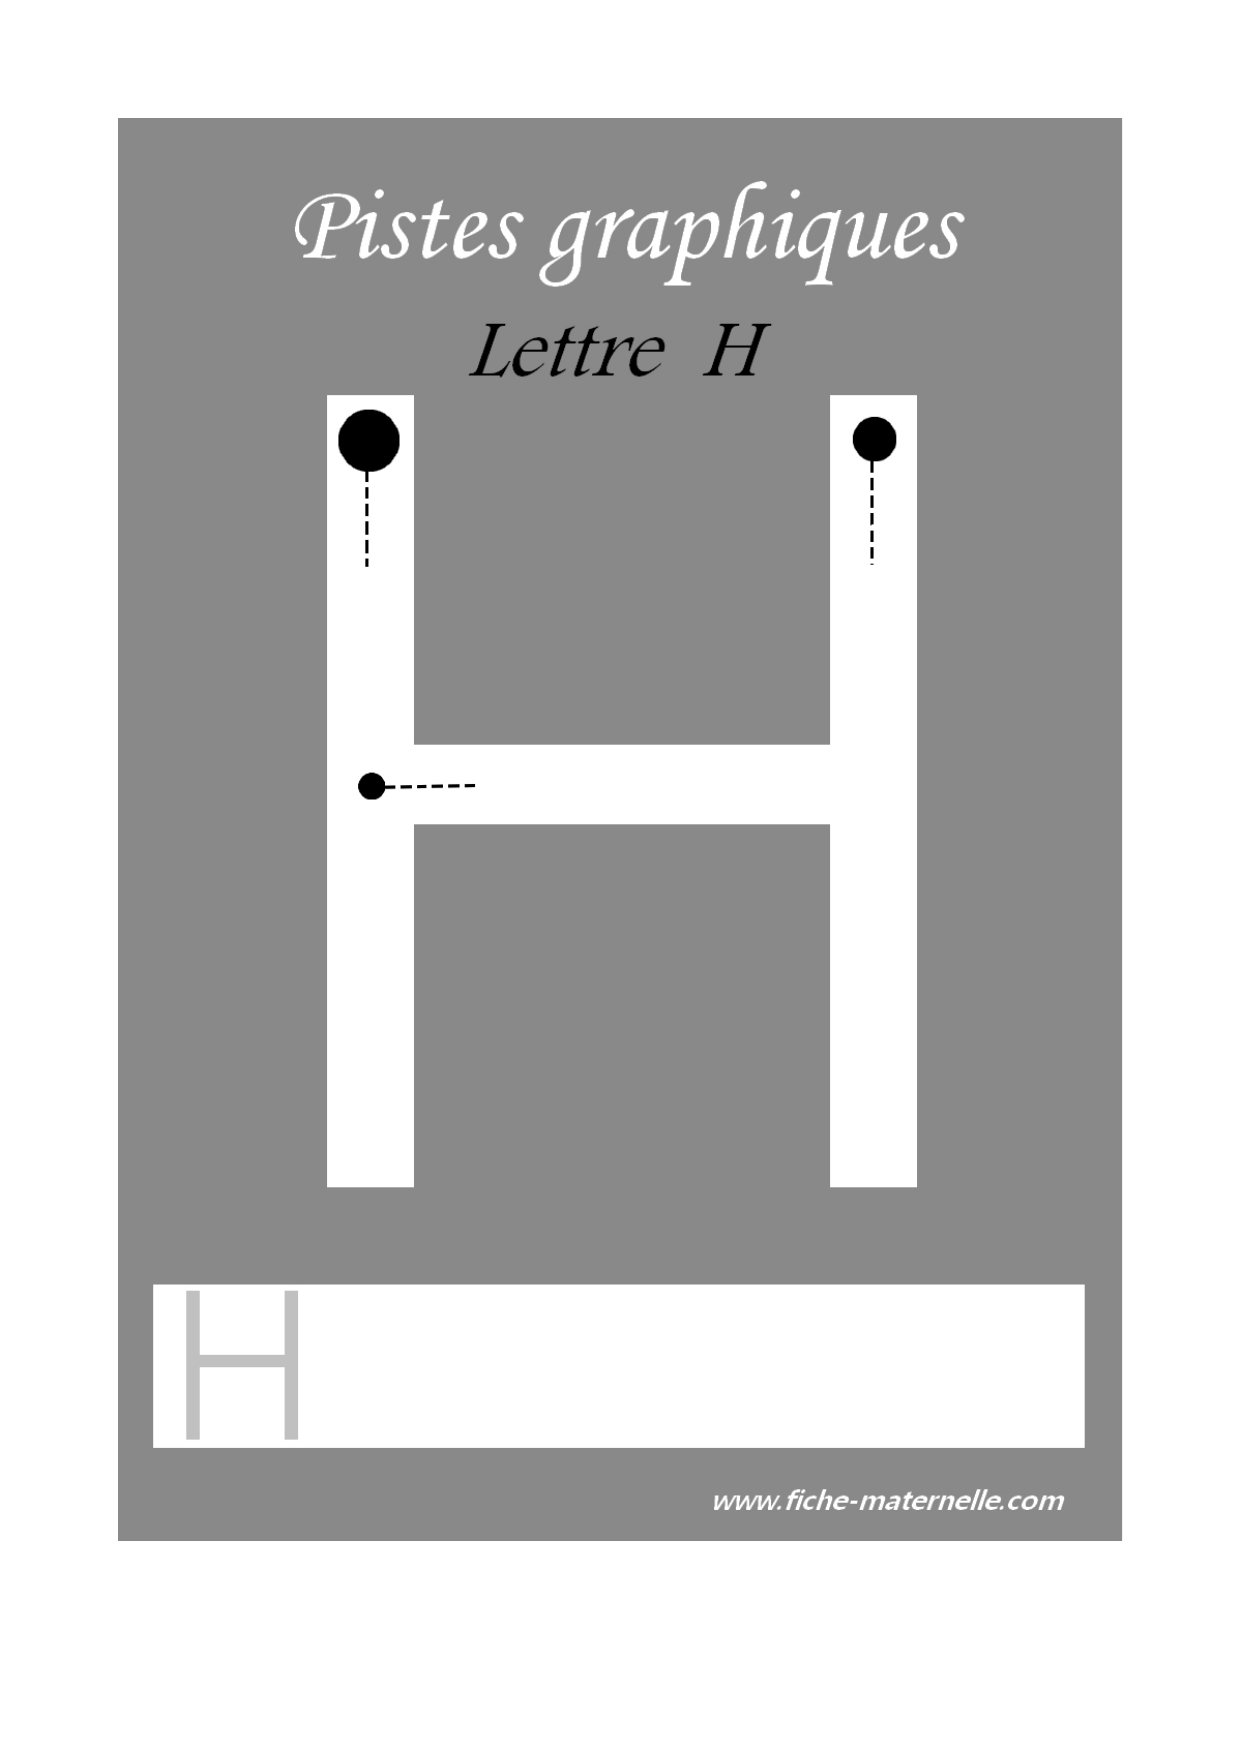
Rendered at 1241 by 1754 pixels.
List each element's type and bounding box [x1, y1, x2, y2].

picture [118, 118, 1123, 1541]
